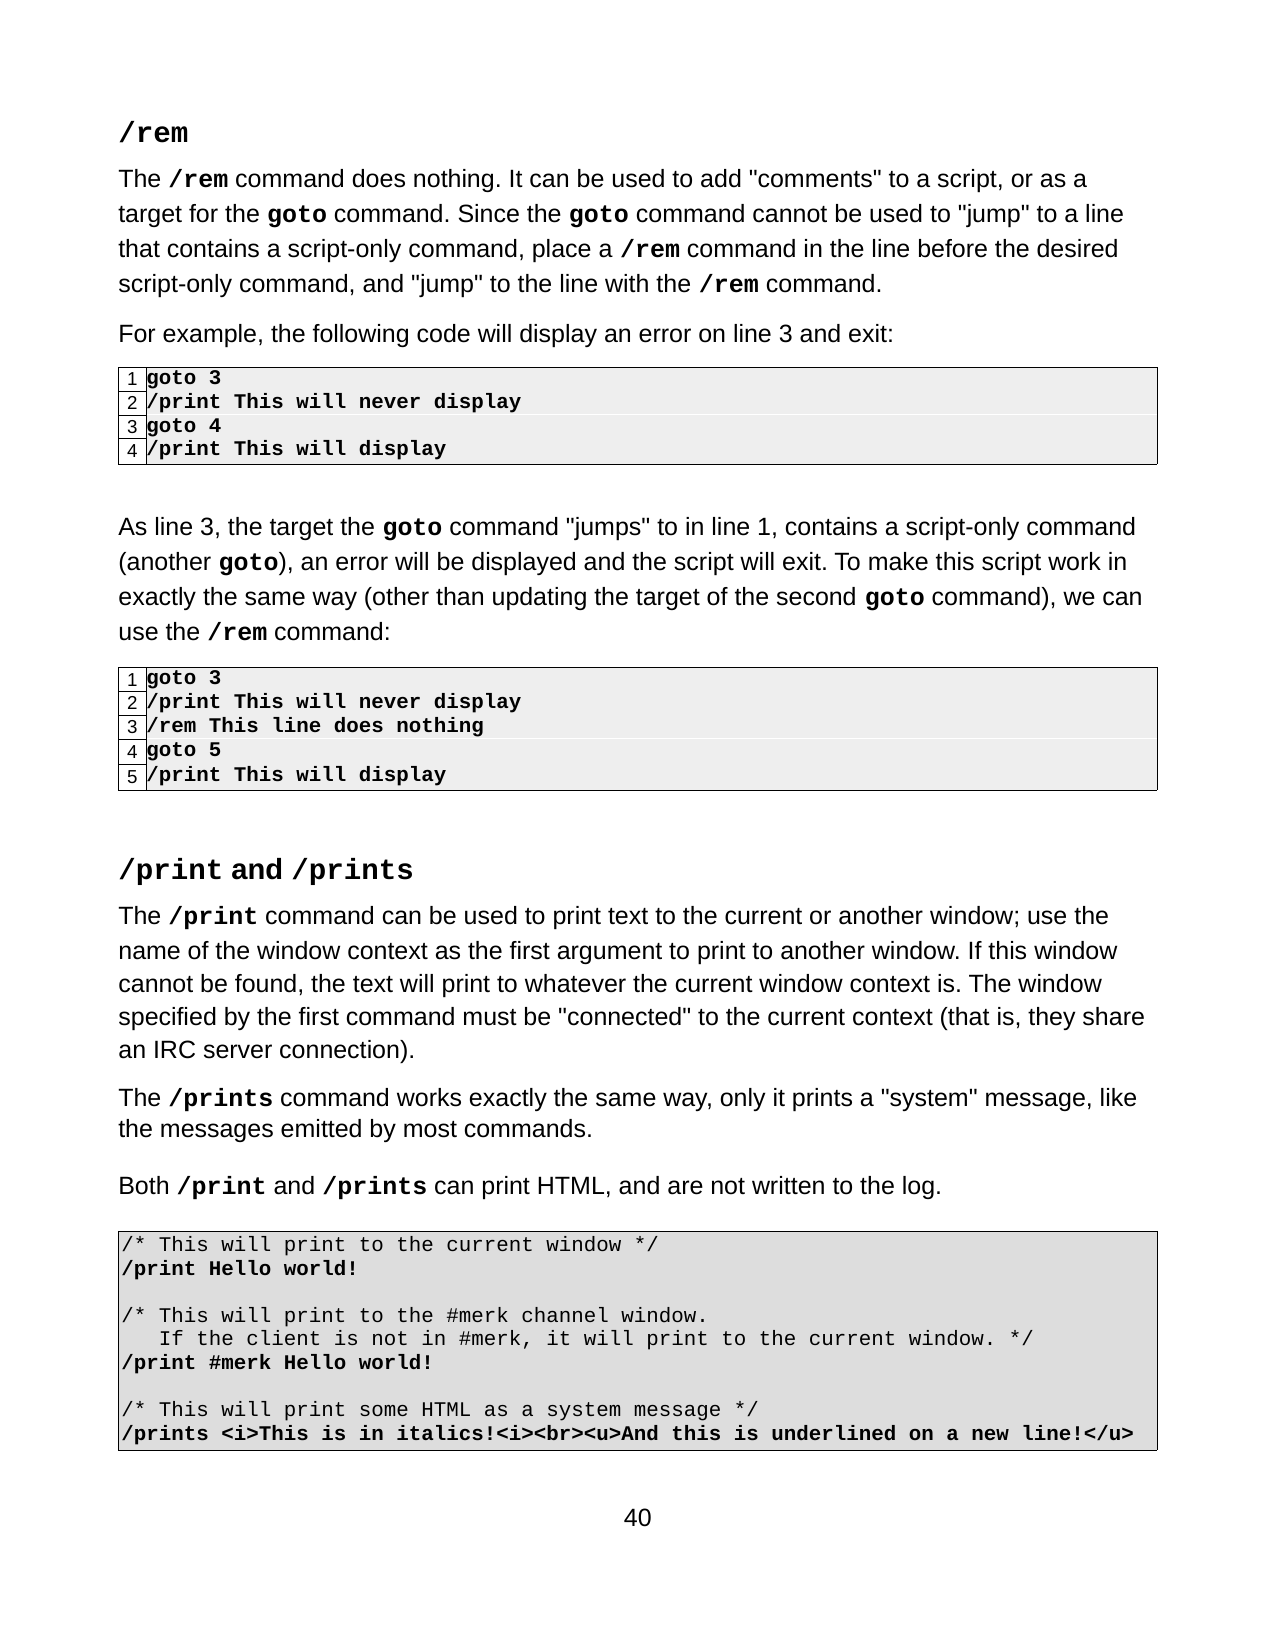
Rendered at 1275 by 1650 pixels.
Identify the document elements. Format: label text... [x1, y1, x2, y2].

text As line 3, the target the goto command "jumps" to in line 1, contains a script-only command (another goto), an error will be displayed and the script will exit. To make this script work in exactly the same way (other than updating the target of the second goto command), we can use the /rem command: [118, 512, 1157, 648]
table_cell 4 [119, 439, 146, 464]
table_cell 4 [119, 740, 146, 764]
text The /print command can be used to print text to the current or another window; use the name of the window context as the first argument to print to another window. If this window cannot be found, the text will print to whatever the current window context is. The window specified by the first command must be "connected" to the current context (that is, they share an IRC server connection). [118, 901, 1157, 1064]
table_cell /rem This line does nothing [147, 715, 1157, 738]
table_header goto 3 [147, 368, 1157, 391]
table_cell /print This will display [147, 438, 1157, 464]
text For example, the following code will display an error on line 3 and exit: [118, 319, 1157, 348]
text Both /print and /prints can print HTML, and are not written to the log. [118, 1171, 1157, 1202]
table_header goto 3 [147, 668, 1157, 691]
text The /rem command does nothing. It can be used to add "comments" to a script, or as a target for the goto command. Since the goto command cannot be used to "jump" to a line that contains a script-only command, place a /rem command in the line before the desired script-only command, and "jump" to the line with the /rem command. [118, 164, 1157, 300]
table_header /* This will print to the current window */ /print Hello world! /* This will print to the #merk channel window. If the client is not in #merk, it will print to the current window. */ /print #merk Hello world! /* This will print some HTML as a system message */ /prints <i>This is in italics!<i><br><u>And this is underlined on a new line!</u> [119, 1232, 1157, 1450]
text The /prints command works exactly the same way, only it prints a "system" message, like the messages emitted by most commands. [118, 1083, 1157, 1142]
table_cell 2 [119, 392, 146, 414]
table_cell /print This will never display [147, 691, 1157, 715]
table_cell /print This will never display [147, 391, 1157, 414]
table_cell /print This will display [147, 764, 1157, 790]
table_header 1 [119, 368, 146, 391]
table_cell 3 [119, 716, 146, 738]
table_cell goto 4 [147, 415, 1157, 438]
subtitle /print and /prints [118, 852, 1157, 888]
table_cell 5 [119, 765, 146, 790]
table_cell 2 [119, 692, 146, 715]
table_header 1 [119, 668, 146, 691]
table_cell goto 5 [147, 739, 1157, 764]
table_cell 3 [119, 416, 146, 438]
subtitle /rem [118, 118, 1157, 151]
